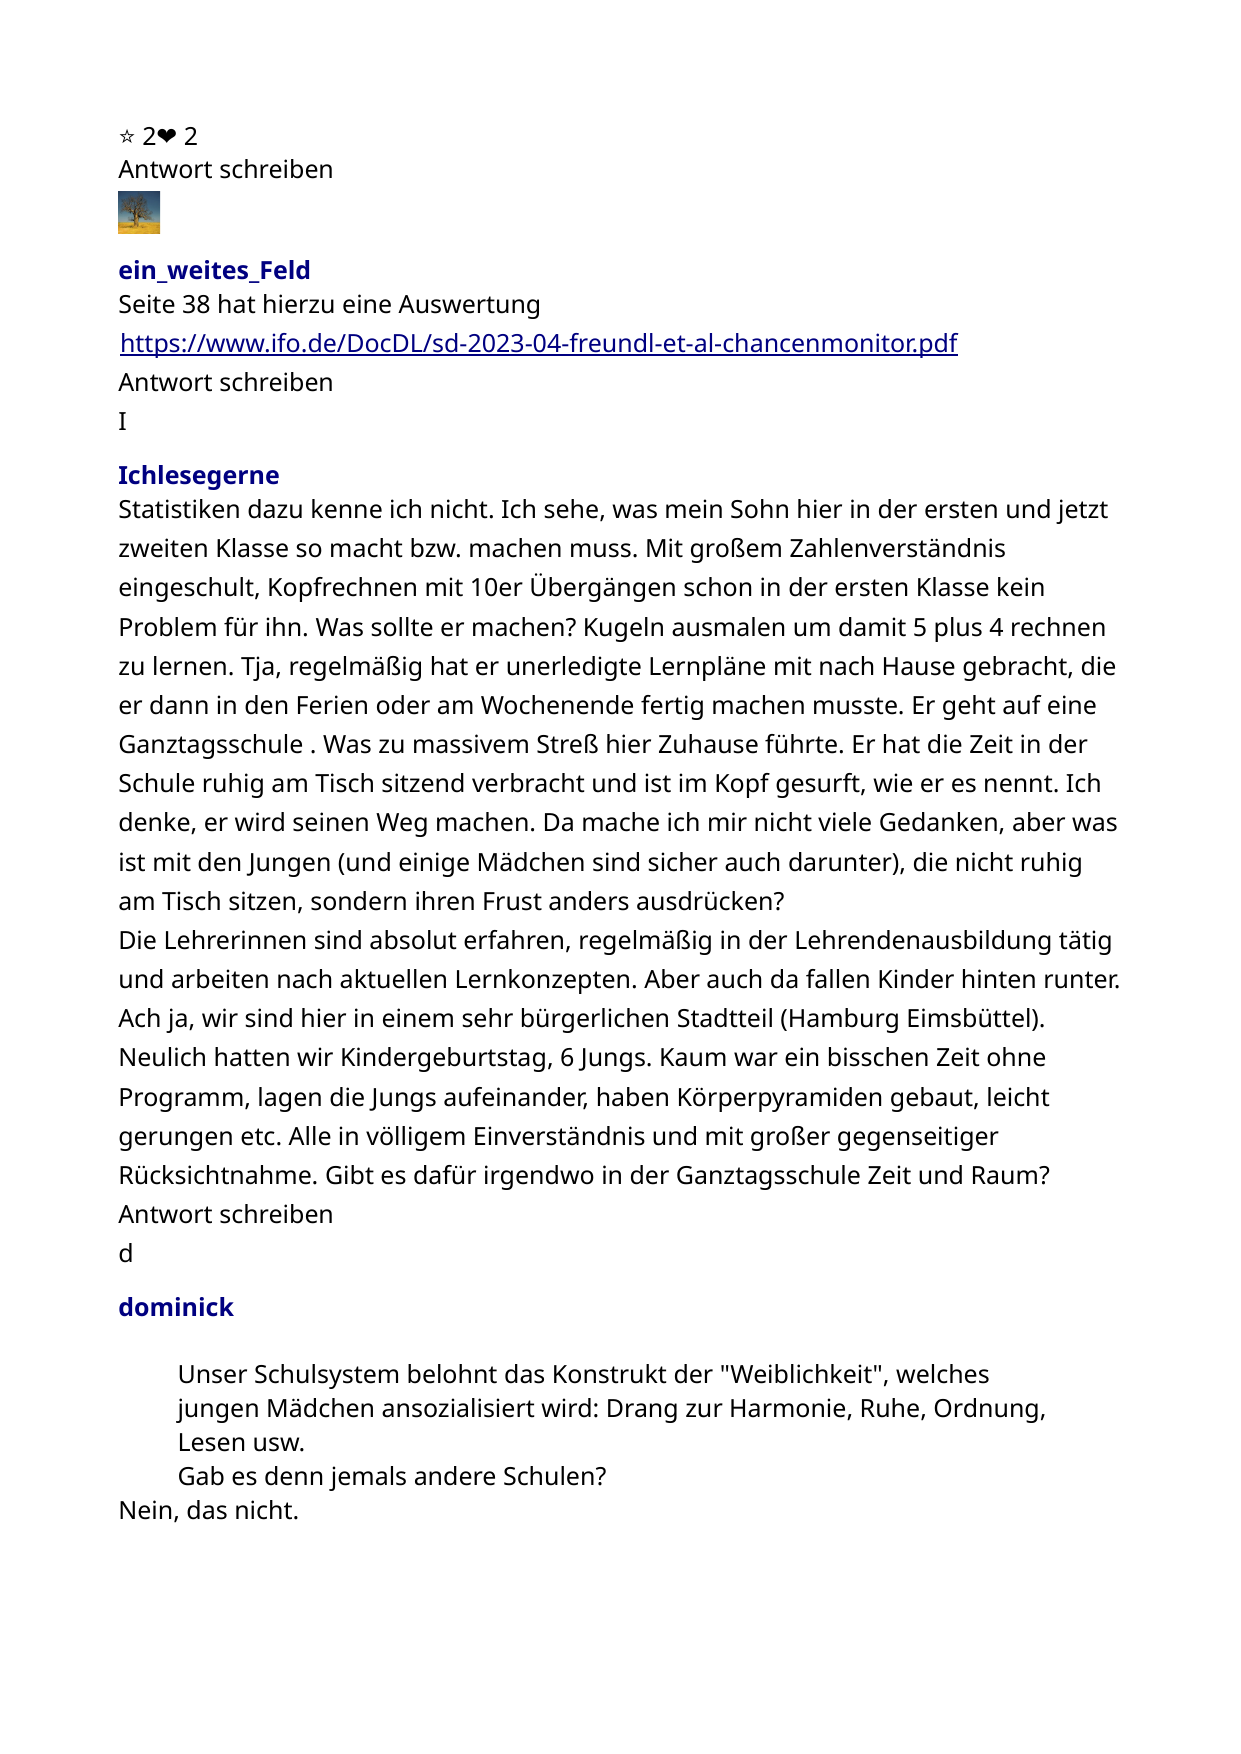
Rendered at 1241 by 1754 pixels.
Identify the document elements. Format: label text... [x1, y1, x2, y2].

text d [118, 1236, 1122, 1270]
text Antwort schreiben [118, 1197, 1122, 1231]
text Statistiken dazu kenne ich nicht. Ich sehe, was mein Sohn hier in der ersten und jetzt zweiten Klasse so macht bzw. machen muss. Mit großem Zahlenverständnis eingeschult, Kopfrechnen mit 10er Übergängen schon in der ersten Klasse kein Problem für ihn. Was sollte er machen? Kugeln ausmalen um damit 5 plus 4 rechnen zu lernen. Tja, regelmäßig hat er unerledigte Lernpläne mit nach Hause gebracht, die er dann in den Ferien oder am Wochenende fertig machen musste. Er geht auf eine Ganztagsschule . Was zu massivem Streß hier Zuhause führte. Er hat die Zeit in der Schule ruhig am Tisch sitzend verbracht und ist im Kopf gesurft, wie er es nennt. Ich denke, er wird seinen Weg machen. Da mache ich mir nicht viele Gedanken, aber was ist mit den Jungen (und einige Mädchen sind sicher auch darunter), die nicht ruhig am Tisch sitzen, sondern ihren Frust anders ausdrücken? [118, 492, 1122, 917]
picture [118, 191, 161, 234]
text Die Lehrerinnen sind absolut erfahren, regelmäßig in der Lehrendenausbildung tätig und arbeiten nach aktuellen Lernkonzepten. Aber auch da fallen Kinder hinten runter. Ach ja, wir sind hier in einem sehr bürgerlichen Stadtteil (Hamburg Eimsbüttel). [118, 923, 1122, 1035]
text Unser Schulsystem belohnt das Konstrukt der "Weiblichkeit", welches jungen Mädchen ansozialisiert wird: Drang zur Harmonie, Ruhe, Ordnung, Lesen usw. [177, 1357, 1063, 1459]
text Seite 38 hat hierzu eine Auswertung [118, 286, 1122, 321]
subtitle Ichlesegerne [118, 458, 1122, 492]
text Antwort schreiben [118, 152, 1122, 186]
text https://www.ifo.de/DocDL/sd-2023-04-freundl-et-al-chancenmonitor.pdf [118, 326, 1122, 360]
subtitle ein_weites_Feld [118, 252, 1122, 286]
text I [118, 404, 1122, 438]
text Nein, das nicht. [118, 1493, 1122, 1527]
text Neulich hatten wir Kindergeburtstag, 6 Jungs. Kaum war ein bisschen Zeit ohne Programm, lagen die Jungs aufeinander, haben Körperpyramiden gebaut, leicht gerungen etc. Alle in völligem Einverständnis und mit großer gegenseitiger Rücksichtnahme. Gibt es dafür irgendwo in der Ganztagsschule Zeit und Raum? [118, 1040, 1122, 1192]
text Antwort schreiben [118, 365, 1122, 399]
text ⭐️ 2❤️ 2 [118, 118, 1122, 152]
subtitle dominick [118, 1290, 1122, 1324]
text Gab es denn jemals andere Schulen? [177, 1459, 1063, 1493]
